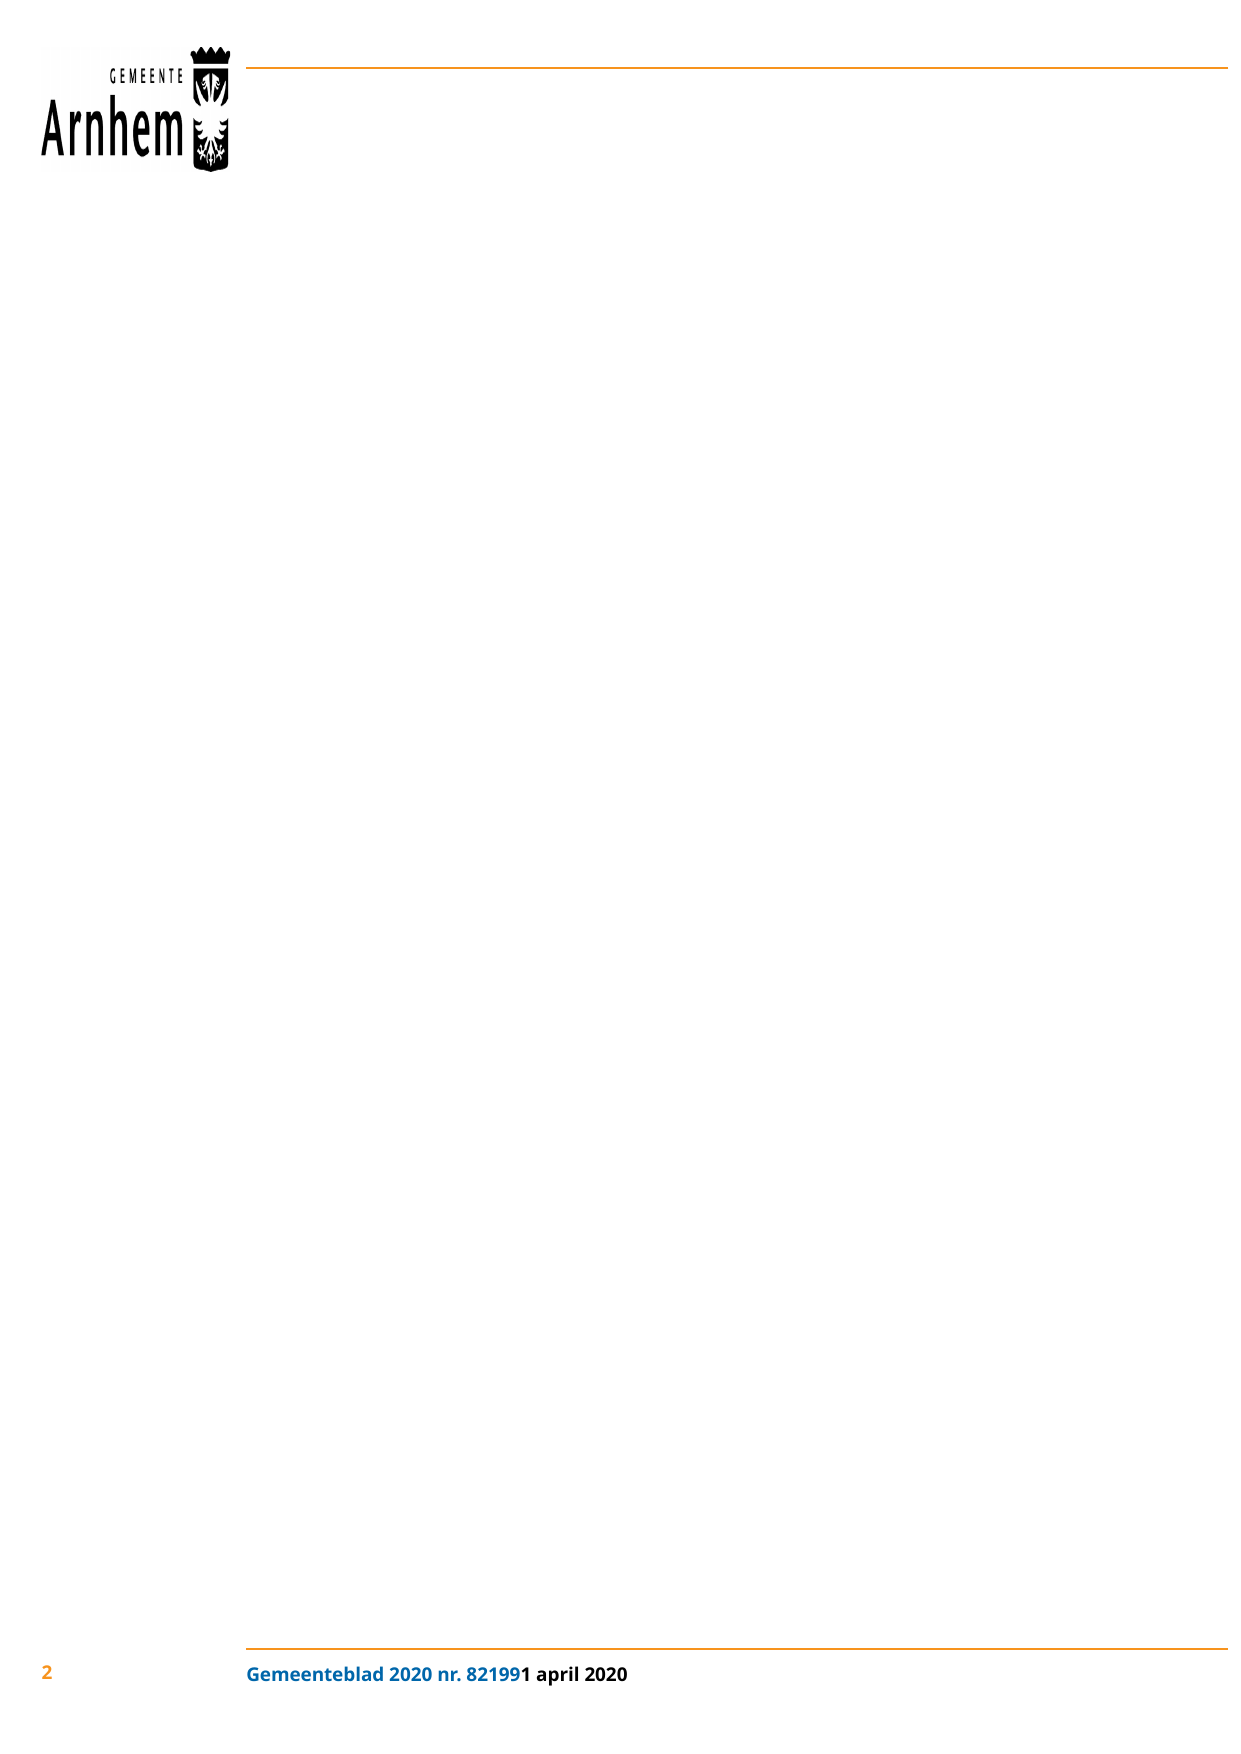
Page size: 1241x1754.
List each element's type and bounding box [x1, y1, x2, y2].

picture [41, 47, 231, 172]
